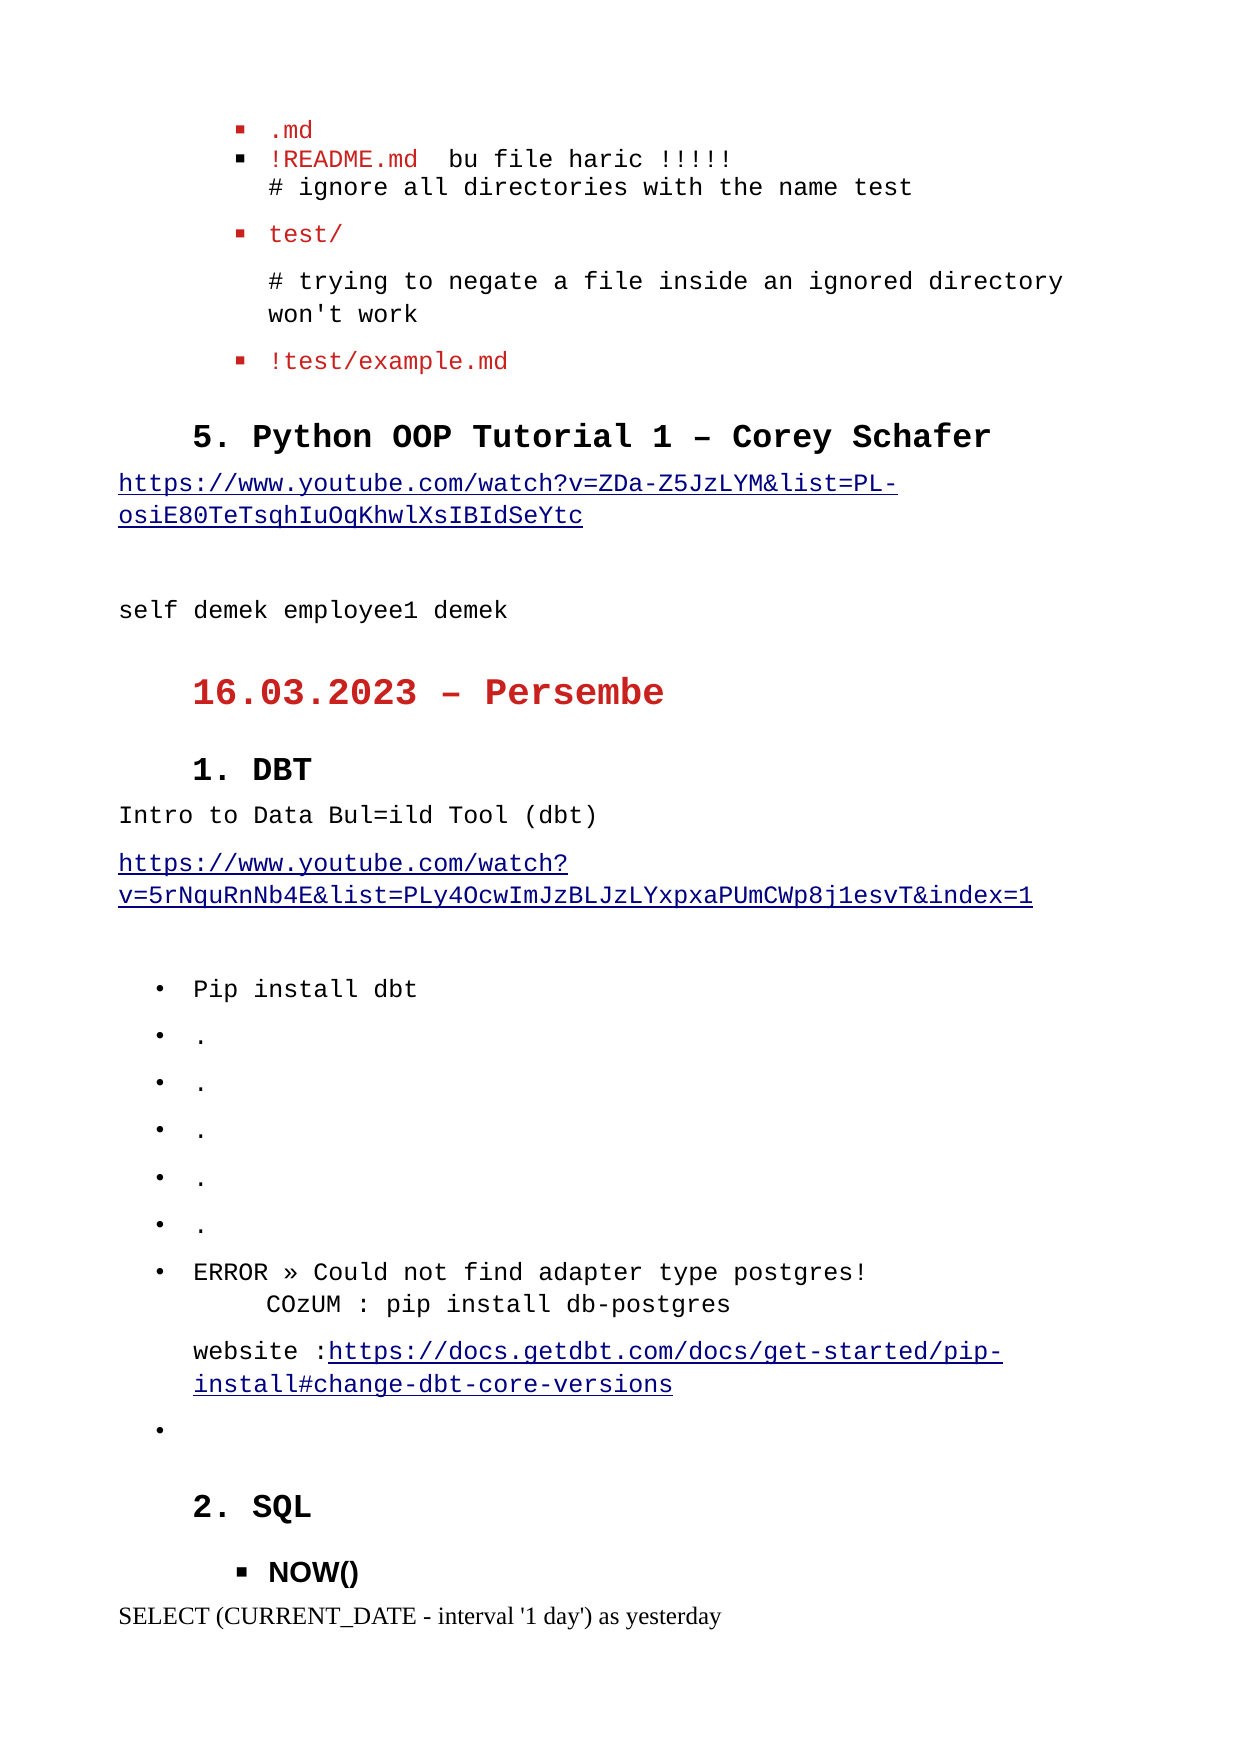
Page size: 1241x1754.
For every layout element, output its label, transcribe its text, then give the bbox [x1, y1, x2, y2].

list . [156, 1024, 1122, 1052]
subtitle 1. DBT [118, 749, 1122, 791]
list # trying to negate a file inside an ignored directory won't work [231, 269, 1122, 330]
list ERROR » Could not find adapter type postgres! COzUM : pip install db-postgres [156, 1259, 1122, 1320]
list website :https://docs.getdbt.com/docs/get-started/pip-install#change-dbt-core-versions [156, 1339, 1122, 1400]
text Intro to Data Bul=ild Tool (dbt) [118, 803, 1122, 831]
list !README.md bu file haric !!!!! [231, 146, 1122, 175]
list !test/example.md [231, 348, 1122, 377]
subtitle NOW() [231, 1555, 1122, 1589]
subtitle 16.03.2023 – Persembe [118, 669, 1122, 716]
subtitle 2. SQL [118, 1487, 1122, 1528]
text SELECT (CURRENT_DATE - interval '1 day') as yesterday [118, 1601, 1122, 1630]
list . [156, 1118, 1122, 1146]
list Pip install dbt [156, 977, 1122, 1005]
list .md [231, 118, 1122, 146]
subtitle 5. Python OOP Tutorial 1 – Corey Schafer [118, 416, 1122, 458]
list test/ [231, 222, 1122, 250]
text https://www.youtube.com/watch?v=ZDa-Z5JzLYM&list=PL-osiE80TeTsqhIuOqKhwlXsIBIdSeYtc [118, 470, 1122, 531]
list . [156, 1212, 1122, 1241]
list . [156, 1071, 1122, 1099]
text self demek employee1 demek [118, 597, 1122, 626]
text https://www.youtube.com/watch?v=5rNquRnNb4E&list=PLy4OcwImJzBLJzLYxpxaPUmCWp8j1esvT&index=1 [118, 850, 1122, 911]
list . [156, 1165, 1122, 1193]
list # ignore all directories with the name test [231, 175, 1122, 203]
